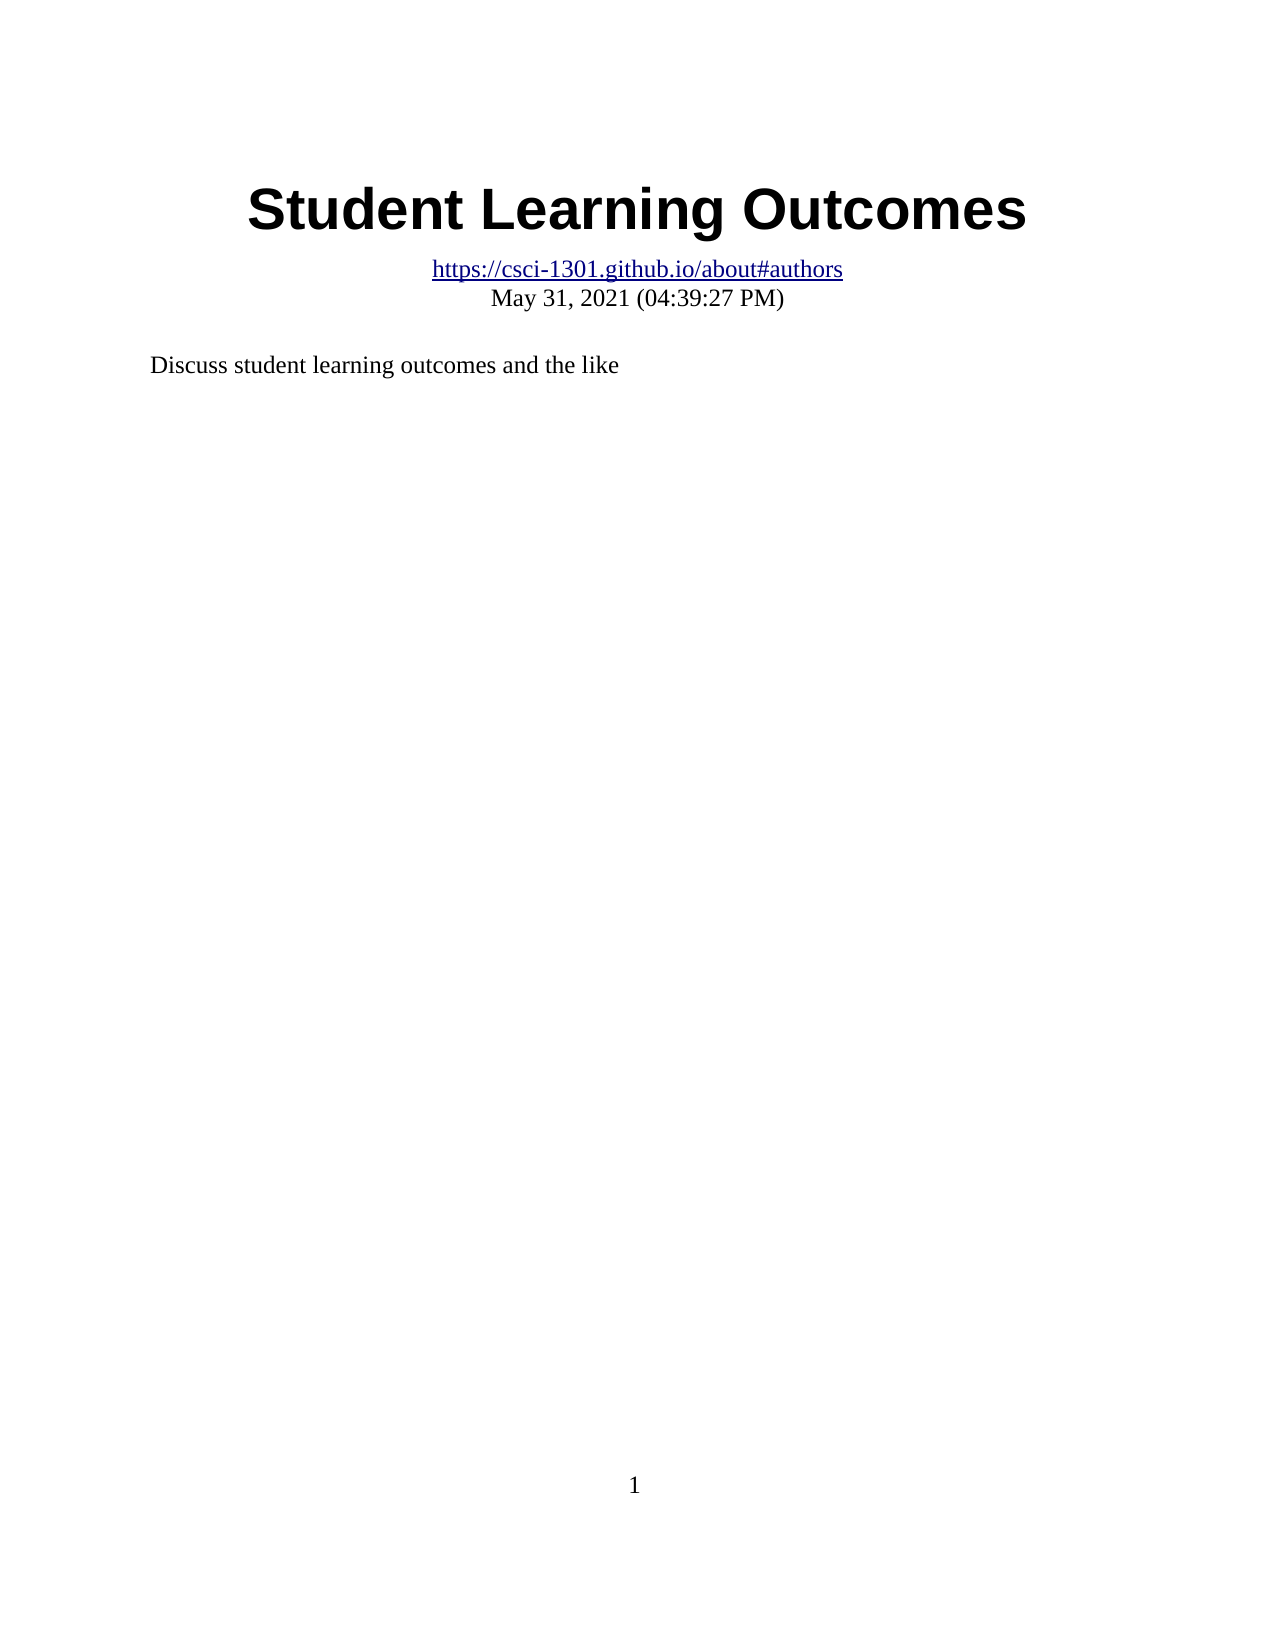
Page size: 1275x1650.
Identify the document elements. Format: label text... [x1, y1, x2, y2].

title Student Learning Outcomes [150, 175, 1125, 242]
text https://csci-1301.github.io/about#authors [150, 254, 1125, 283]
text May 31, 2021 (04:39:27 PM) [150, 283, 1125, 312]
text Discuss student learning outcomes and the like [150, 350, 1125, 378]
